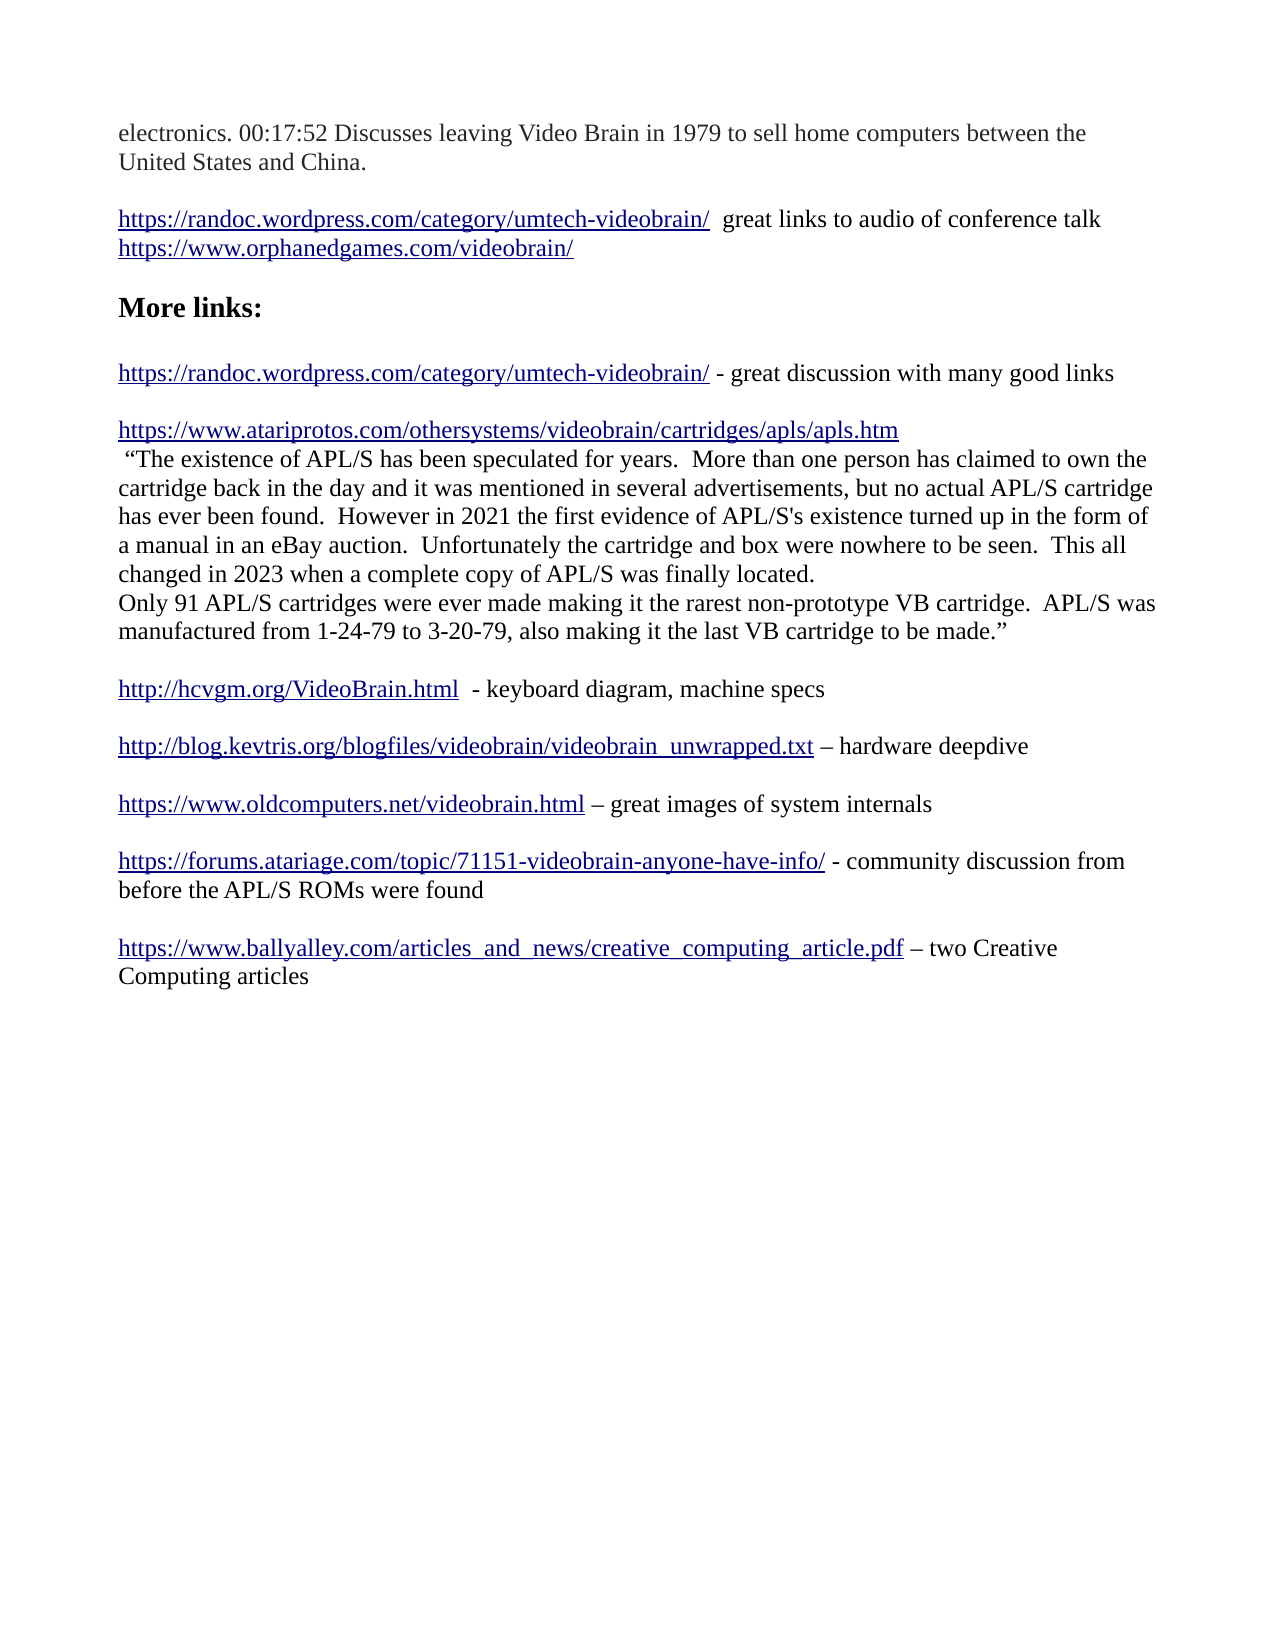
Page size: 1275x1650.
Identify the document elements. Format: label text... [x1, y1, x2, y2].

text https://www.atariprotos.com/othersystems/videobrain/cartridges/apls/apls.htm [118, 415, 1157, 444]
text http://hcvgm.org/VideoBrain.html - keyboard diagram, machine specs [118, 674, 1157, 703]
text Only 91 APL/S cartridges were ever made making it the rarest non-prototype VB cartridge. APL/S was manufactured from 1-24-79 to 3-20-79, also making it the last VB cartridge to be made.” [118, 588, 1157, 645]
text “The existence of APL/S has been speculated for years. More than one person has claimed to own the cartridge back in the day and it was mentioned in several advertisements, but no actual APL/S cartridge has ever been found. However in 2021 the first evidence of APL/S's existence turned up in the form of a manual in an eBay auction. Unfortunately the cartridge and box were nowhere to be seen. This all changed in 2023 when a complete copy of APL/S was finally located. [118, 444, 1157, 588]
text electronics. 00:17:52 Discusses leaving Video Brain in 1979 to sell home computers between the United States and China. [118, 118, 1157, 176]
text https://forums.atariage.com/topic/71151-videobrain-anyone-have-info/ - community discussion from before the APL/S ROMs were found [118, 846, 1157, 904]
text http://blog.kevtris.org/blogfiles/videobrain/videobrain_unwrapped.txt – hardware deepdive [118, 731, 1157, 760]
text https://www.orphanedgames.com/videobrain/ [118, 233, 1157, 262]
text https://www.oldcomputers.net/videobrain.html – great images of system internals [118, 789, 1157, 818]
text https://randoc.wordpress.com/category/umtech-videobrain/ - great discussion with many good links [118, 358, 1157, 386]
text More links: [118, 291, 1157, 324]
text https://www.ballyalley.com/articles_and_news/creative_computing_article.pdf – two Creative Computing articles [118, 933, 1157, 990]
text https://randoc.wordpress.com/category/umtech-videobrain/ great links to audio of conference talk [118, 204, 1157, 233]
